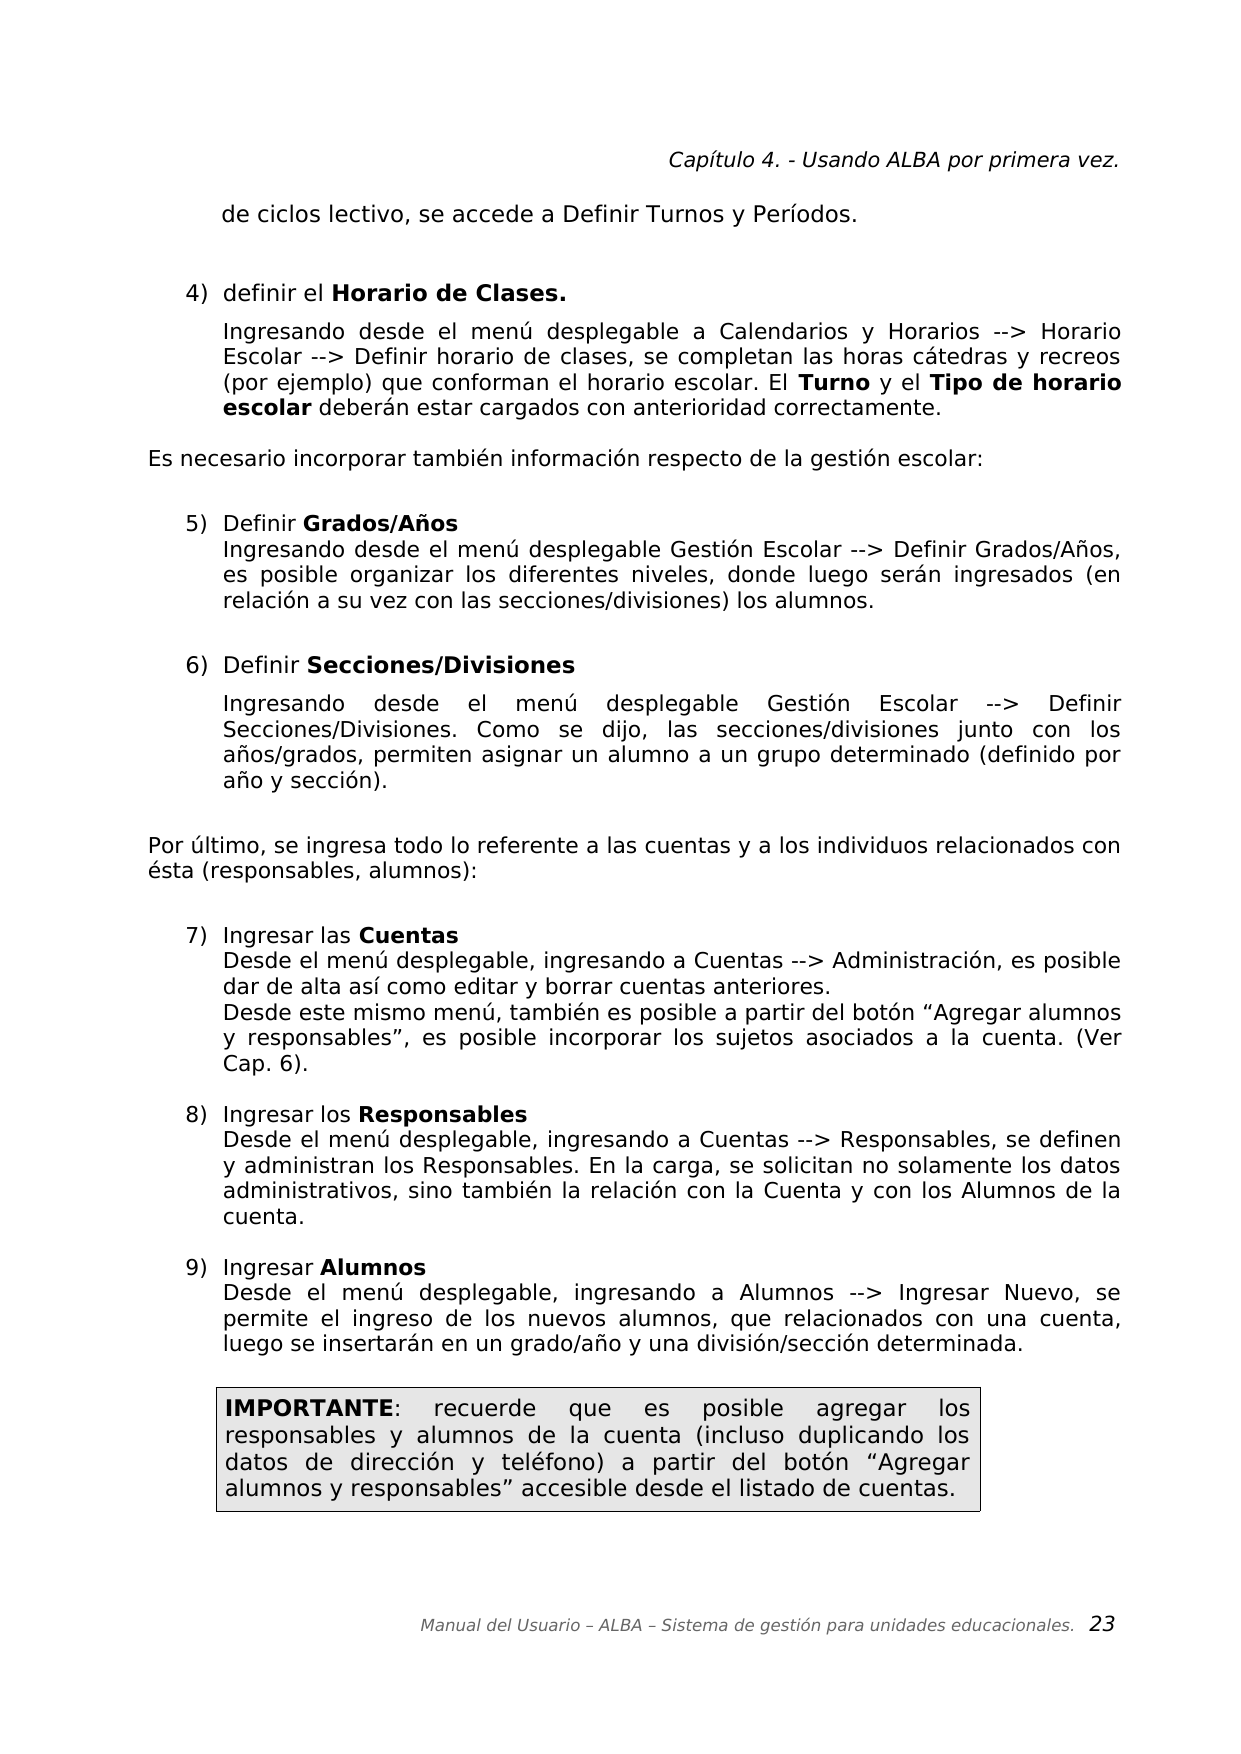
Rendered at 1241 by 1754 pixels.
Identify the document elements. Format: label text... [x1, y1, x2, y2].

list Ingresar los Responsables [185, 1102, 1122, 1127]
list Desde el menú desplegable, ingresando a Cuentas --> Responsables, se definen y administran los Responsables. En la carga, se solicitan no solamente los datos administrativos, sino también la relación con la Cuenta y con los Alumnos de la cuenta. [185, 1127, 1122, 1229]
list Ingresando desde el menú desplegable Gestión Escolar --> Definir Grados/Años, es posible organizar los diferentes niveles, donde luego serán ingresados (en relación a su vez con las secciones/divisiones) los alumnos. [185, 537, 1122, 613]
list Desde el menú desplegable, ingresando a Alumnos --> Ingresar Nuevo, se permite el ingreso de los nuevos alumnos, que relacionados con una cuenta, luego se insertarán en un grado/año y una división/sección determinada. [185, 1280, 1122, 1357]
list definir el Horario de Clases. [185, 280, 1122, 306]
list Ingresar las Cuentas [185, 923, 1122, 948]
list Ingresando desde el menú desplegable Gestión Escolar --> Definir Secciones/Divisiones. Como se dijo, las secciones/divisiones junto con los años/grados, permiten asignar un alumno a un grupo determinado (definido por año y sección). [185, 692, 1122, 794]
list Definir Grados/Años [185, 511, 1122, 537]
list IMPORTANTE: recuerde que es posible agregar los responsables y alumnos de la cuenta (incluso duplicando los datos de dirección y teléfono) a partir del botón “Agregar alumnos y responsables” accesible desde el listado de cuentas. [224, 1396, 971, 1502]
list Definir Secciones/Divisiones [185, 652, 1122, 679]
list Desde el menú desplegable, ingresando a Cuentas --> Administración, es posible dar de alta así como editar y borrar cuentas anteriores. [185, 948, 1122, 999]
list Desde este mismo menú, también es posible a partir del botón “Agregar alumnos y responsables”, es posible incorporar los sujetos asociados a la cuenta. (Ver Cap. 6). [185, 999, 1122, 1076]
text de ciclos lectivo, se accede a Definir Turnos y Períodos. [221, 201, 1122, 228]
text Por último, se ingresa todo lo referente a las cuentas y a los individuos relacionados con ésta (responsables, alumnos): [148, 833, 1122, 884]
text Es necesario incorporar también información respecto de la gestión escolar: [148, 421, 1122, 472]
list Ingresando desde el menú desplegable a Calendarios y Horarios --> Horario Escolar --> Definir horario de clases, se completan las horas cátedras y recreos (por ejemplo) que conforman el horario escolar. El Turno y el Tipo de horario escolar deberán estar cargados con anterioridad correctamente. [185, 319, 1122, 421]
list Ingresar Alumnos [185, 1255, 1122, 1280]
